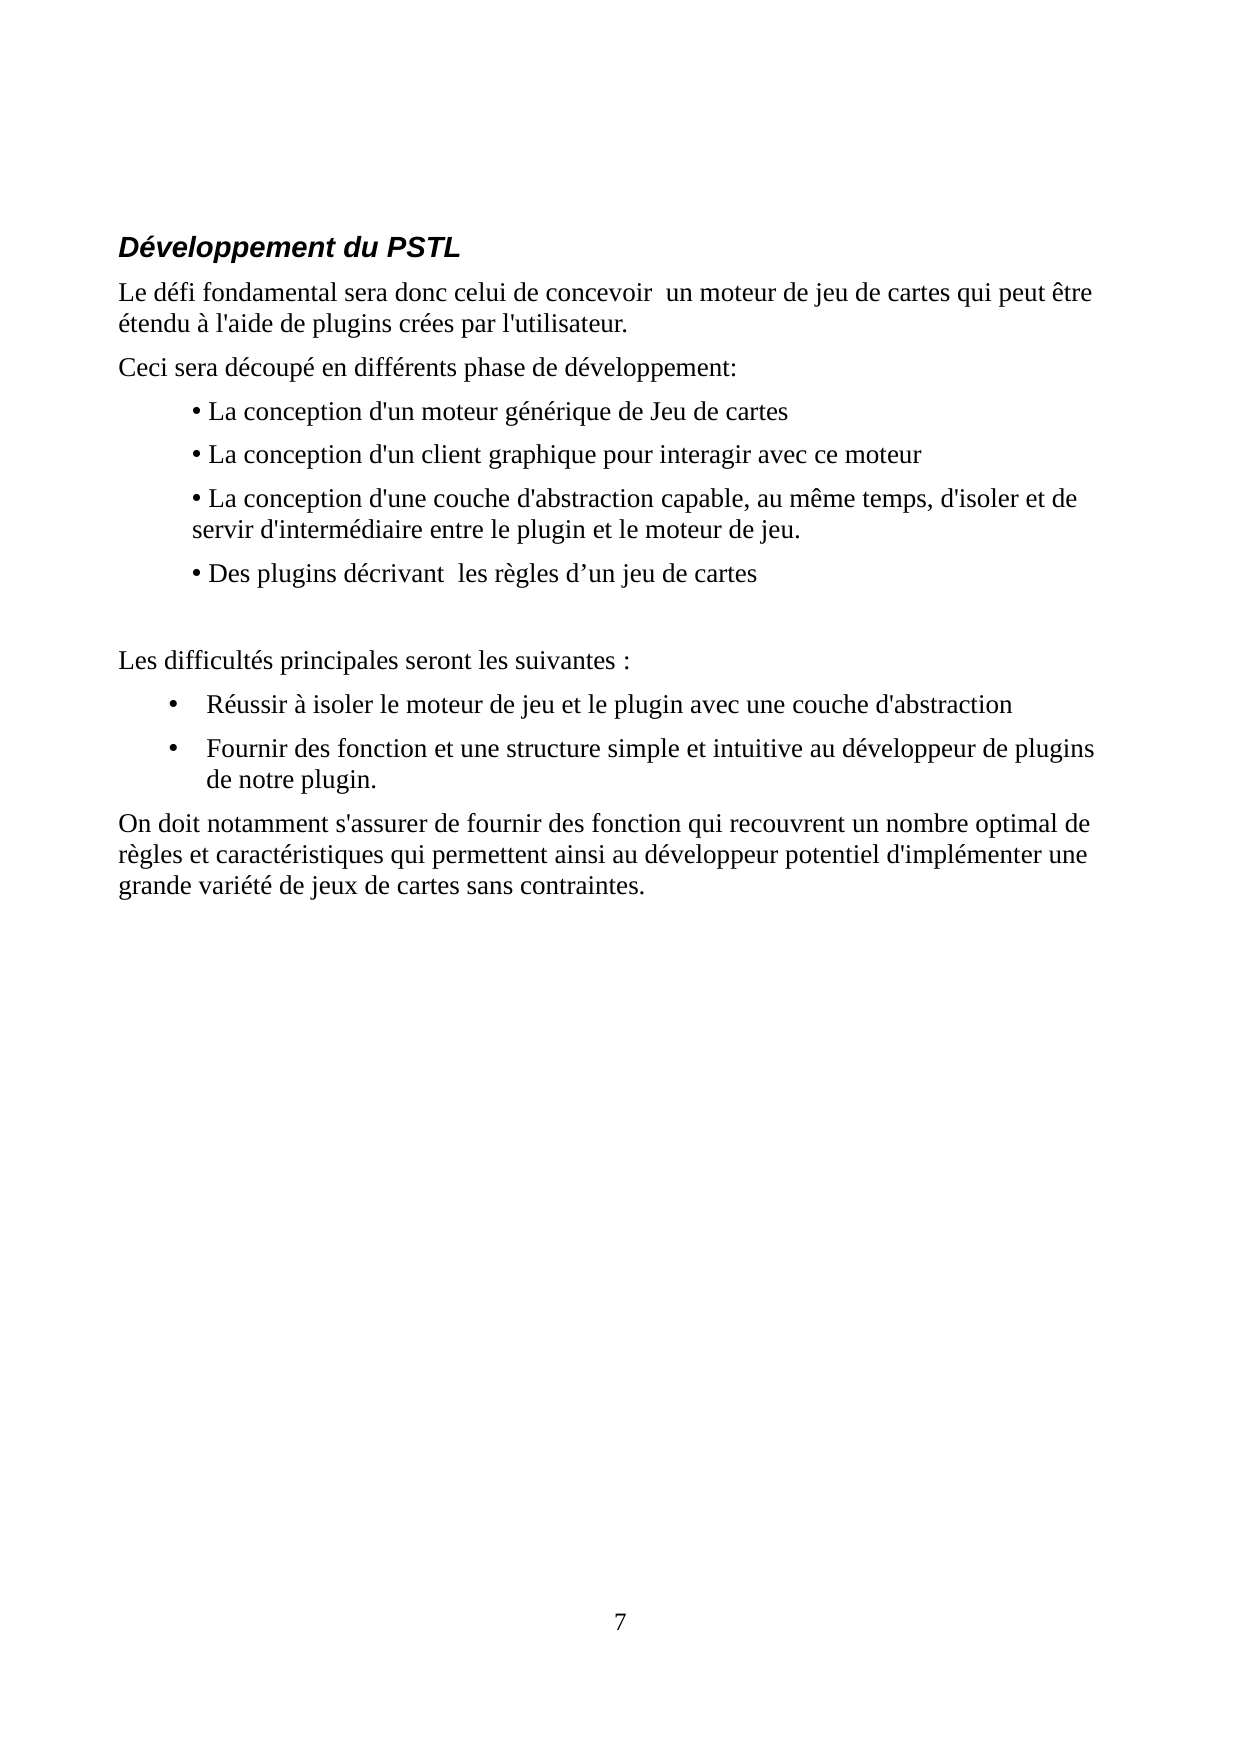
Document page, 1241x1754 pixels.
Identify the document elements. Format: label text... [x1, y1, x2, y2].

list La conception d'une couche d'abstraction capable, au même temps, d'isoler et de servir d'intermédiaire entre le plugin et le moteur de jeu. [118, 482, 1122, 544]
text Ceci sera découpé en différents phase de développement: [118, 351, 1122, 382]
list La conception d'un moteur générique de Jeu de cartes [118, 394, 1122, 426]
text On doit notamment s'assurer de fournir des fonction qui recouvrent un nombre optimal de règles et caractéristiques qui permettent ainsi au développeur potentiel d'implémenter une grande variété de jeux de cartes sans contraintes. [118, 807, 1122, 900]
list Réussir à isoler le moteur de jeu et le plugin avec une couche d'abstraction [169, 688, 1122, 719]
list La conception d'un client graphique pour interagir avec ce moteur [118, 438, 1122, 469]
text Le défi fondamental sera donc celui de concevoir un moteur de jeu de cartes qui peut être étendu à l'aide de plugins crées par l'utilisateur. [118, 276, 1122, 338]
subtitle Développement du PSTL [118, 230, 1122, 264]
list Fournir des fonction et une structure simple et intuitive au développeur de plugins de notre plugin. [169, 732, 1122, 794]
text Les difficultés principales seront les suivantes : [118, 644, 1122, 676]
list Des plugins décrivant les règles d’un jeu de cartes [118, 557, 1122, 588]
